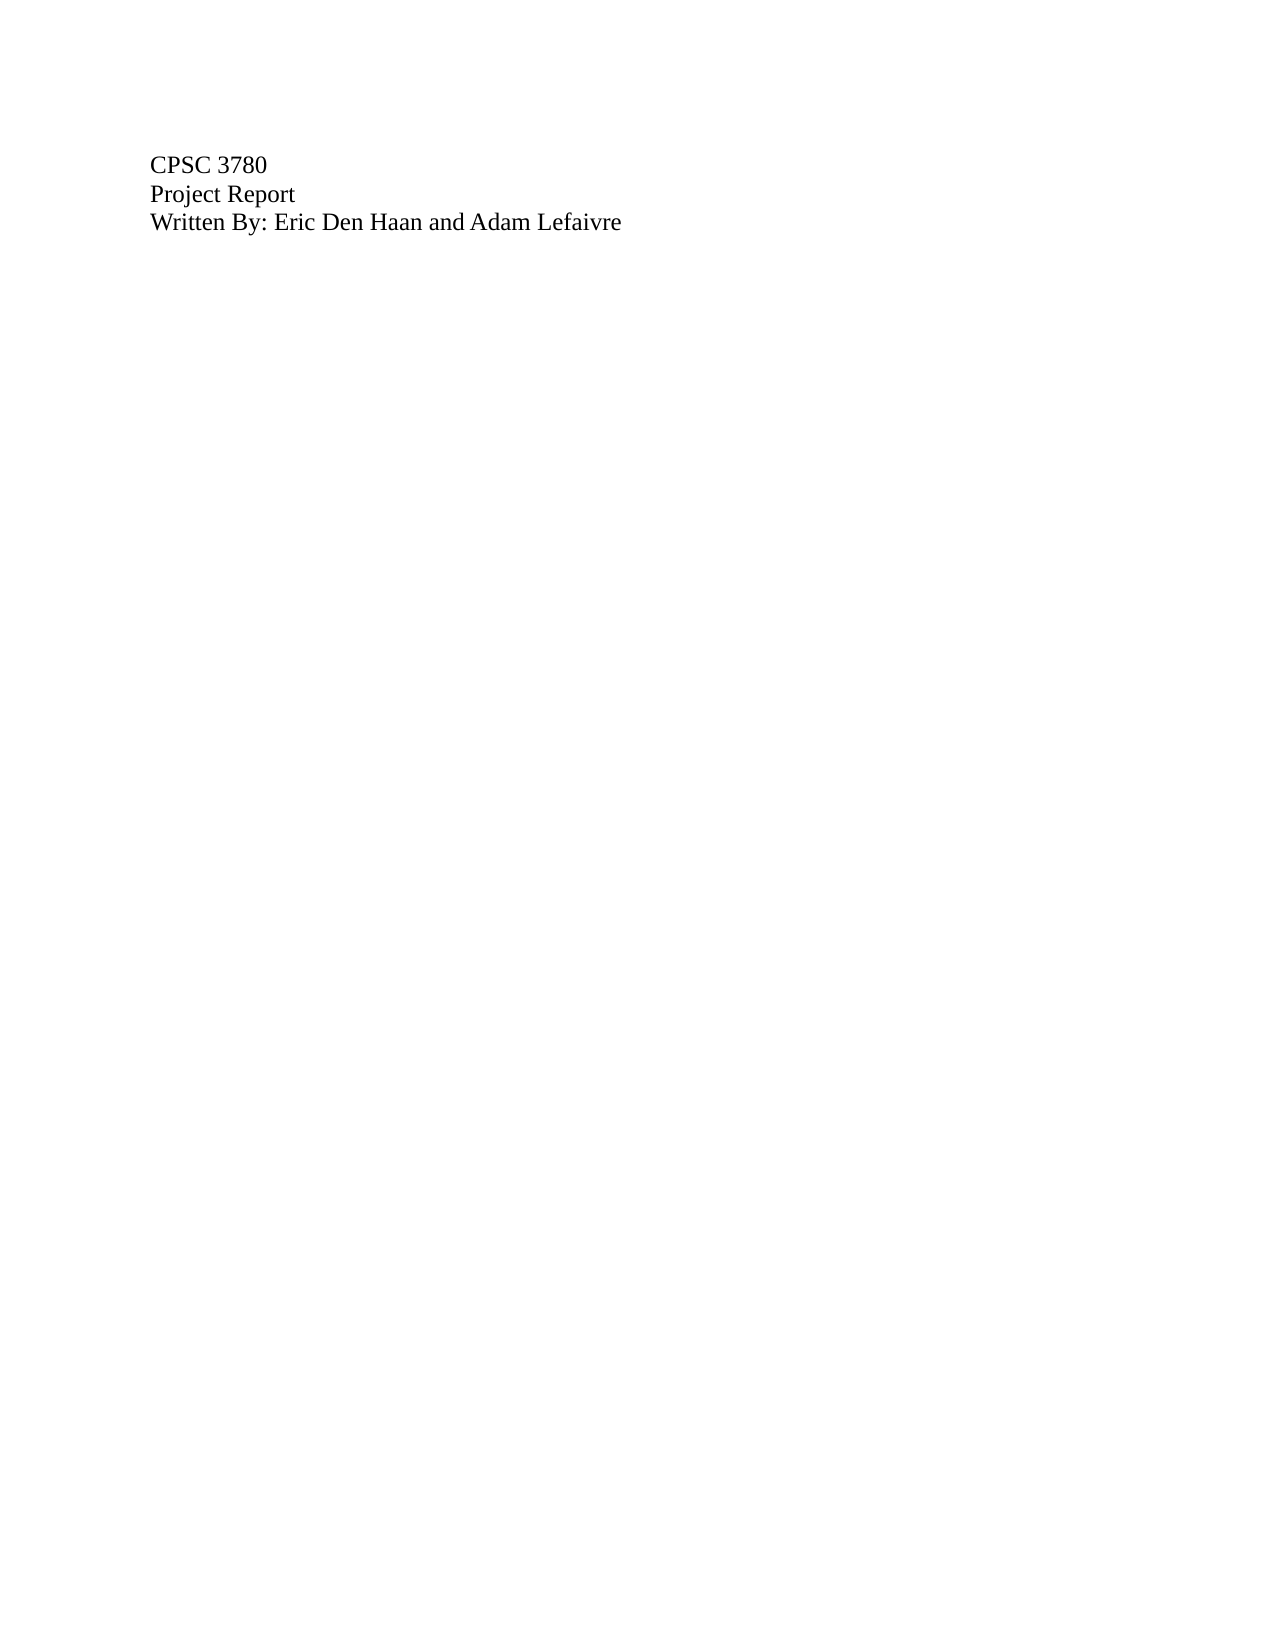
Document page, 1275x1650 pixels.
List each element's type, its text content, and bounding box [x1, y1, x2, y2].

text CPSC 3780 [150, 150, 1125, 179]
text Project Report [150, 179, 1125, 207]
text Written By: Eric Den Haan and Adam Lefaivre [150, 207, 1125, 236]
